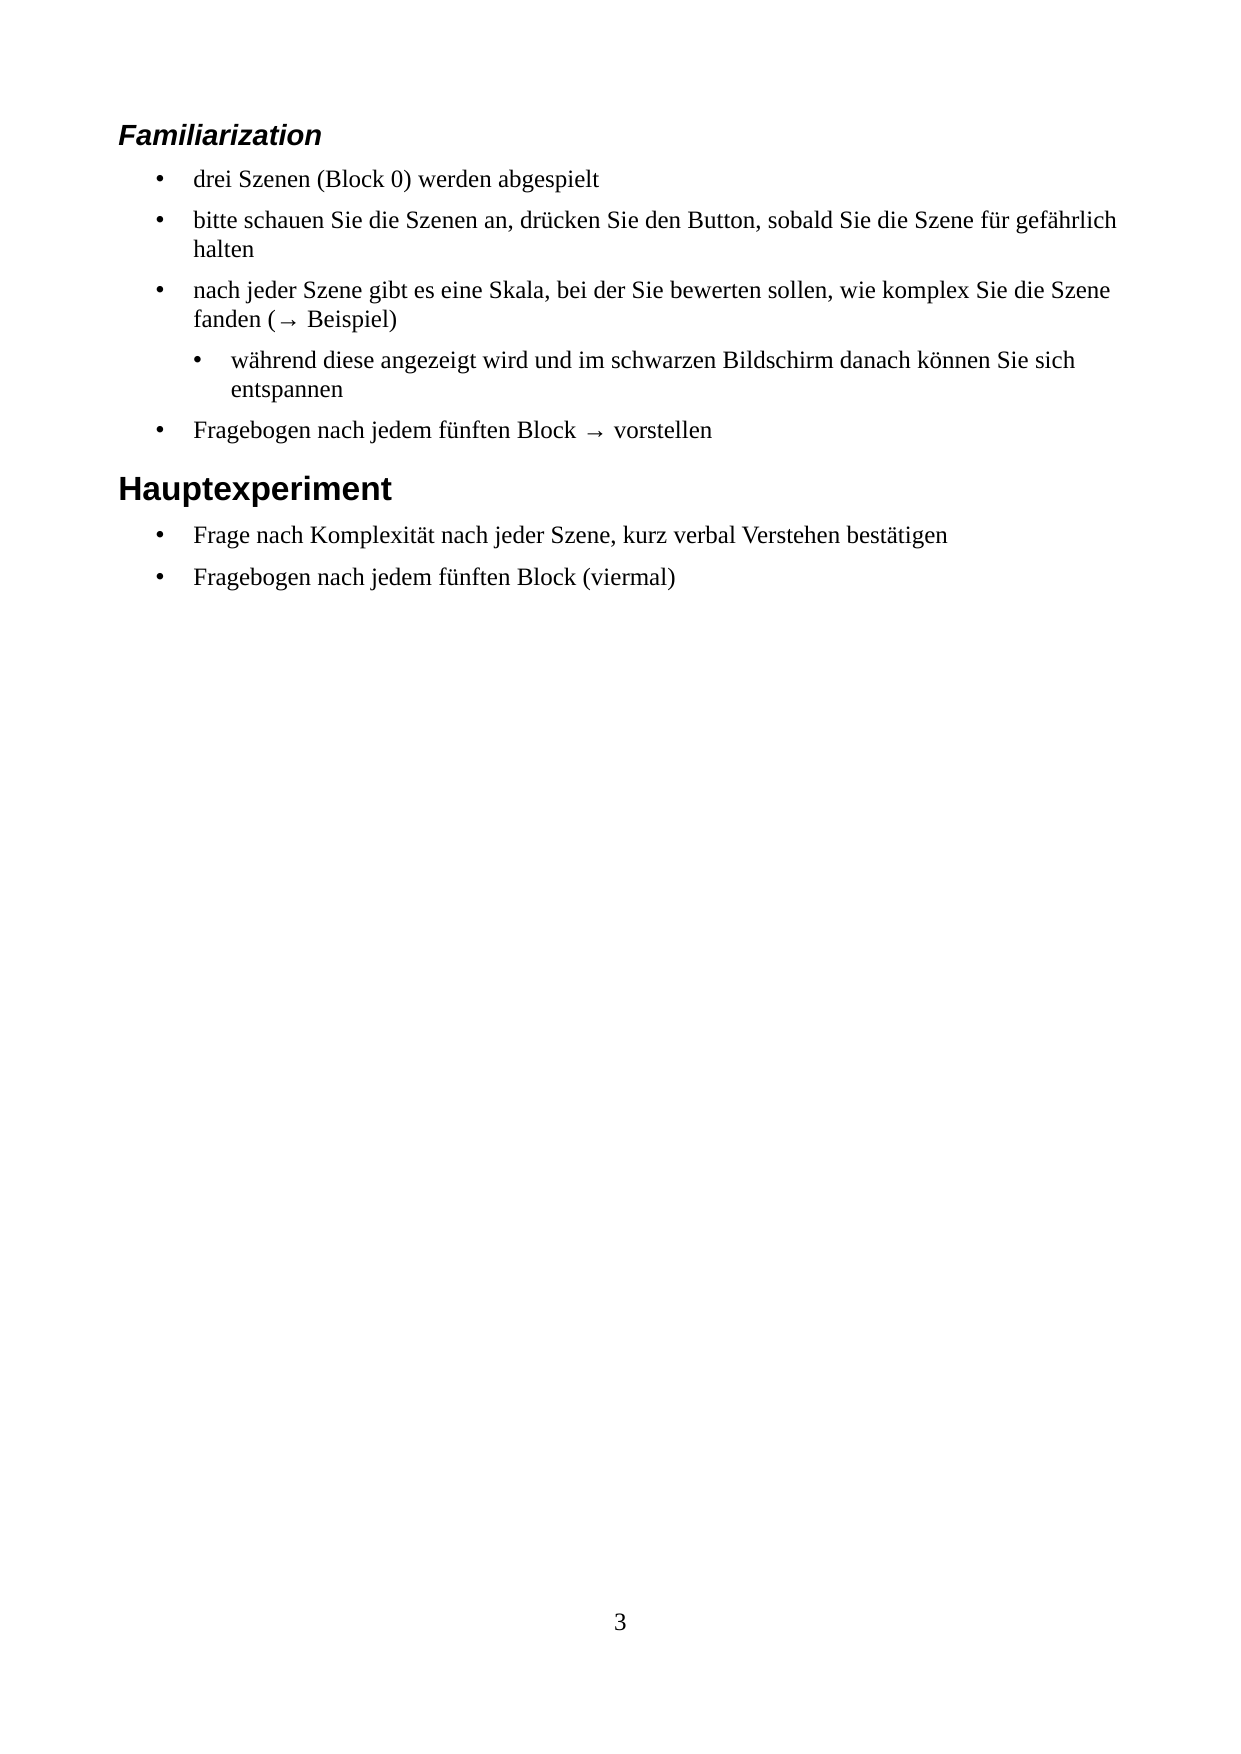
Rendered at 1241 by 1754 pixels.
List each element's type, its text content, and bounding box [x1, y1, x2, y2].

list drei Szenen (Block 0) werden abgespielt [156, 164, 1122, 193]
list Fragebogen nach jedem fünften Block (viermal) [156, 562, 1122, 590]
subtitle Hauptexperiment [118, 469, 1122, 508]
subtitle Familiarization [118, 118, 1122, 152]
list Fragebogen nach jedem fünften Block → vorstellen [156, 415, 1122, 444]
list bitte schauen Sie die Szenen an, drücken Sie den Button, sobald Sie die Szene für gefährlich halten [156, 205, 1122, 263]
list während diese angezeigt wird und im schwarzen Bildschirm danach können Sie sich entspannen [193, 345, 1122, 403]
list nach jeder Szene gibt es eine Skala, bei der Sie bewerten sollen, wie komplex Sie die Szene fanden (→ Beispiel) [156, 275, 1122, 333]
list Frage nach Komplexität nach jeder Szene, kurz verbal Verstehen bestätigen [156, 520, 1122, 549]
